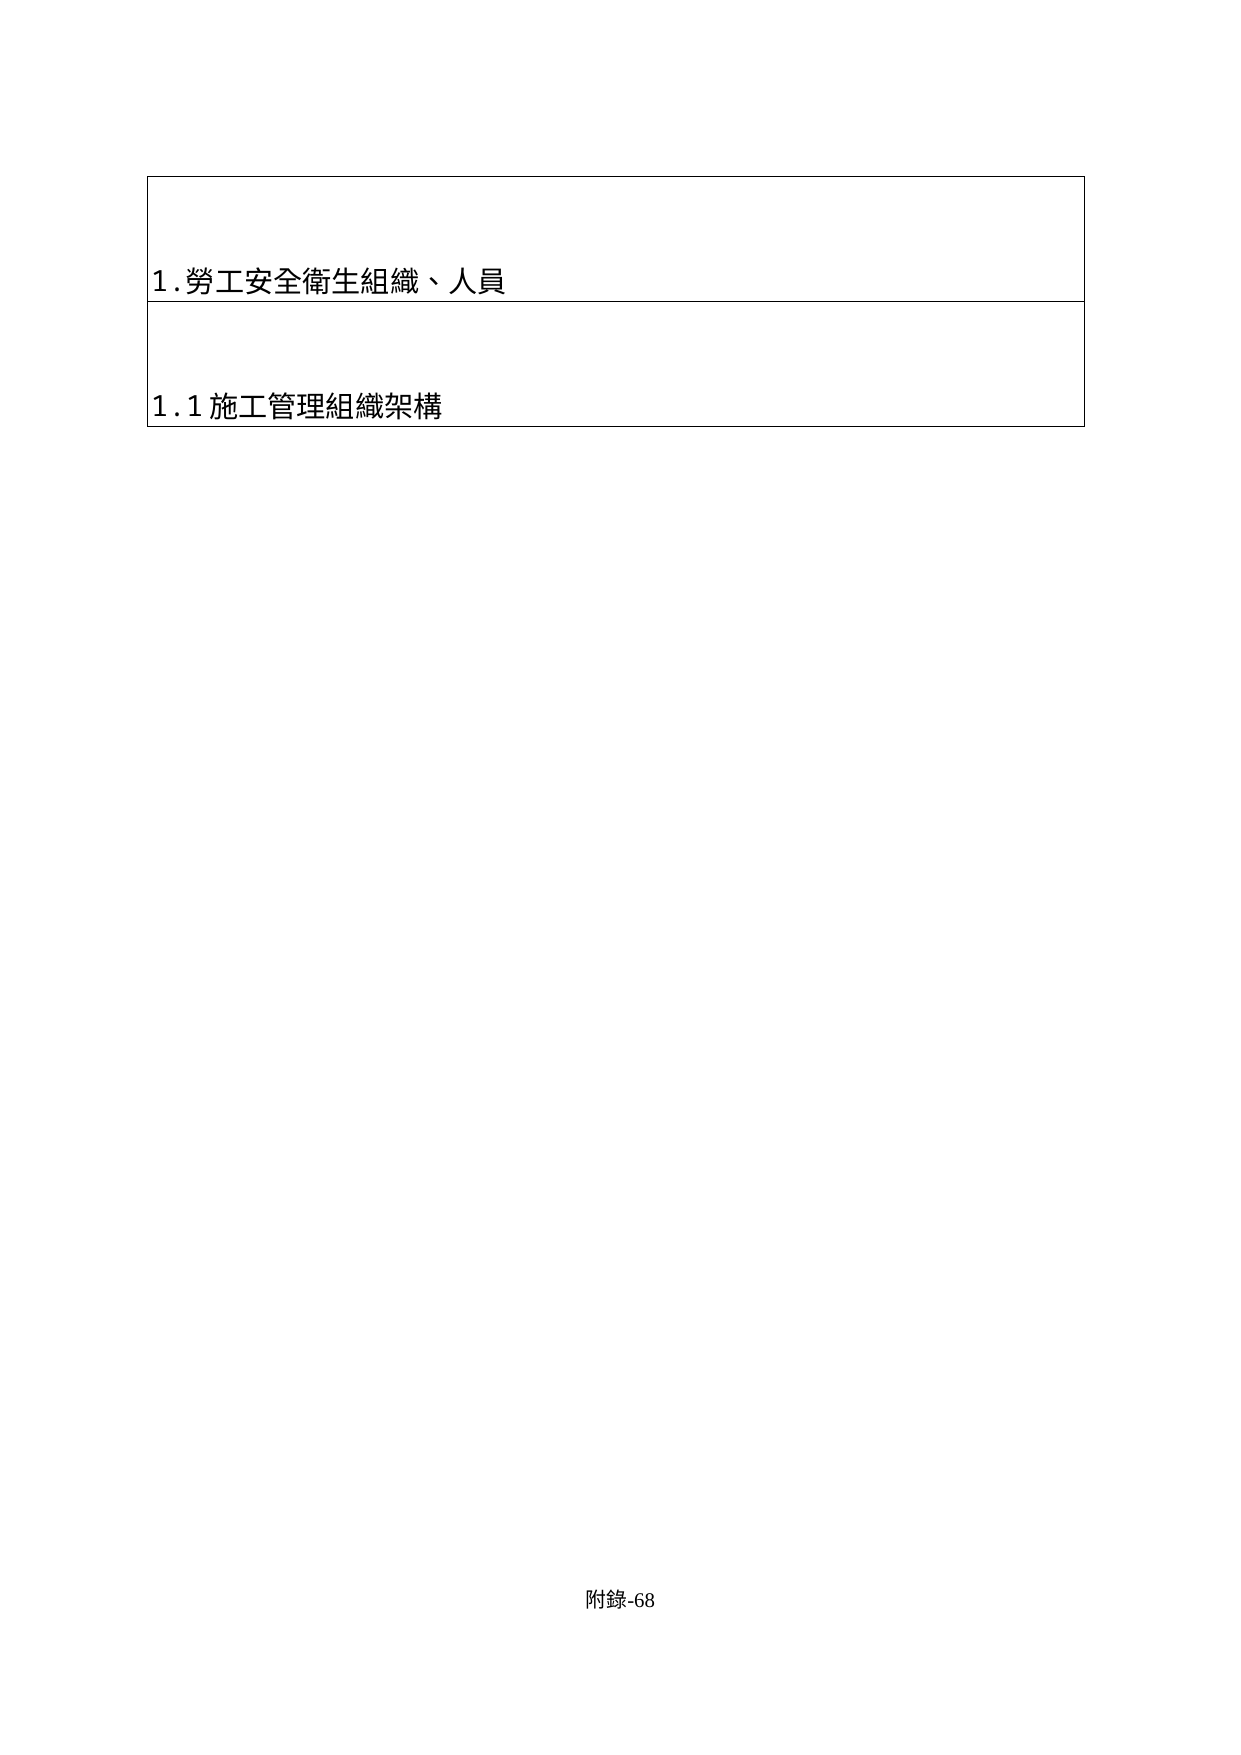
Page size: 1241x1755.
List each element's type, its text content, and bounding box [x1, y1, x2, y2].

table_cell 1.1施工管理組織架構 [148, 302, 1084, 426]
table_header 1.勞工安全衛生組織、人員 [148, 177, 1084, 301]
